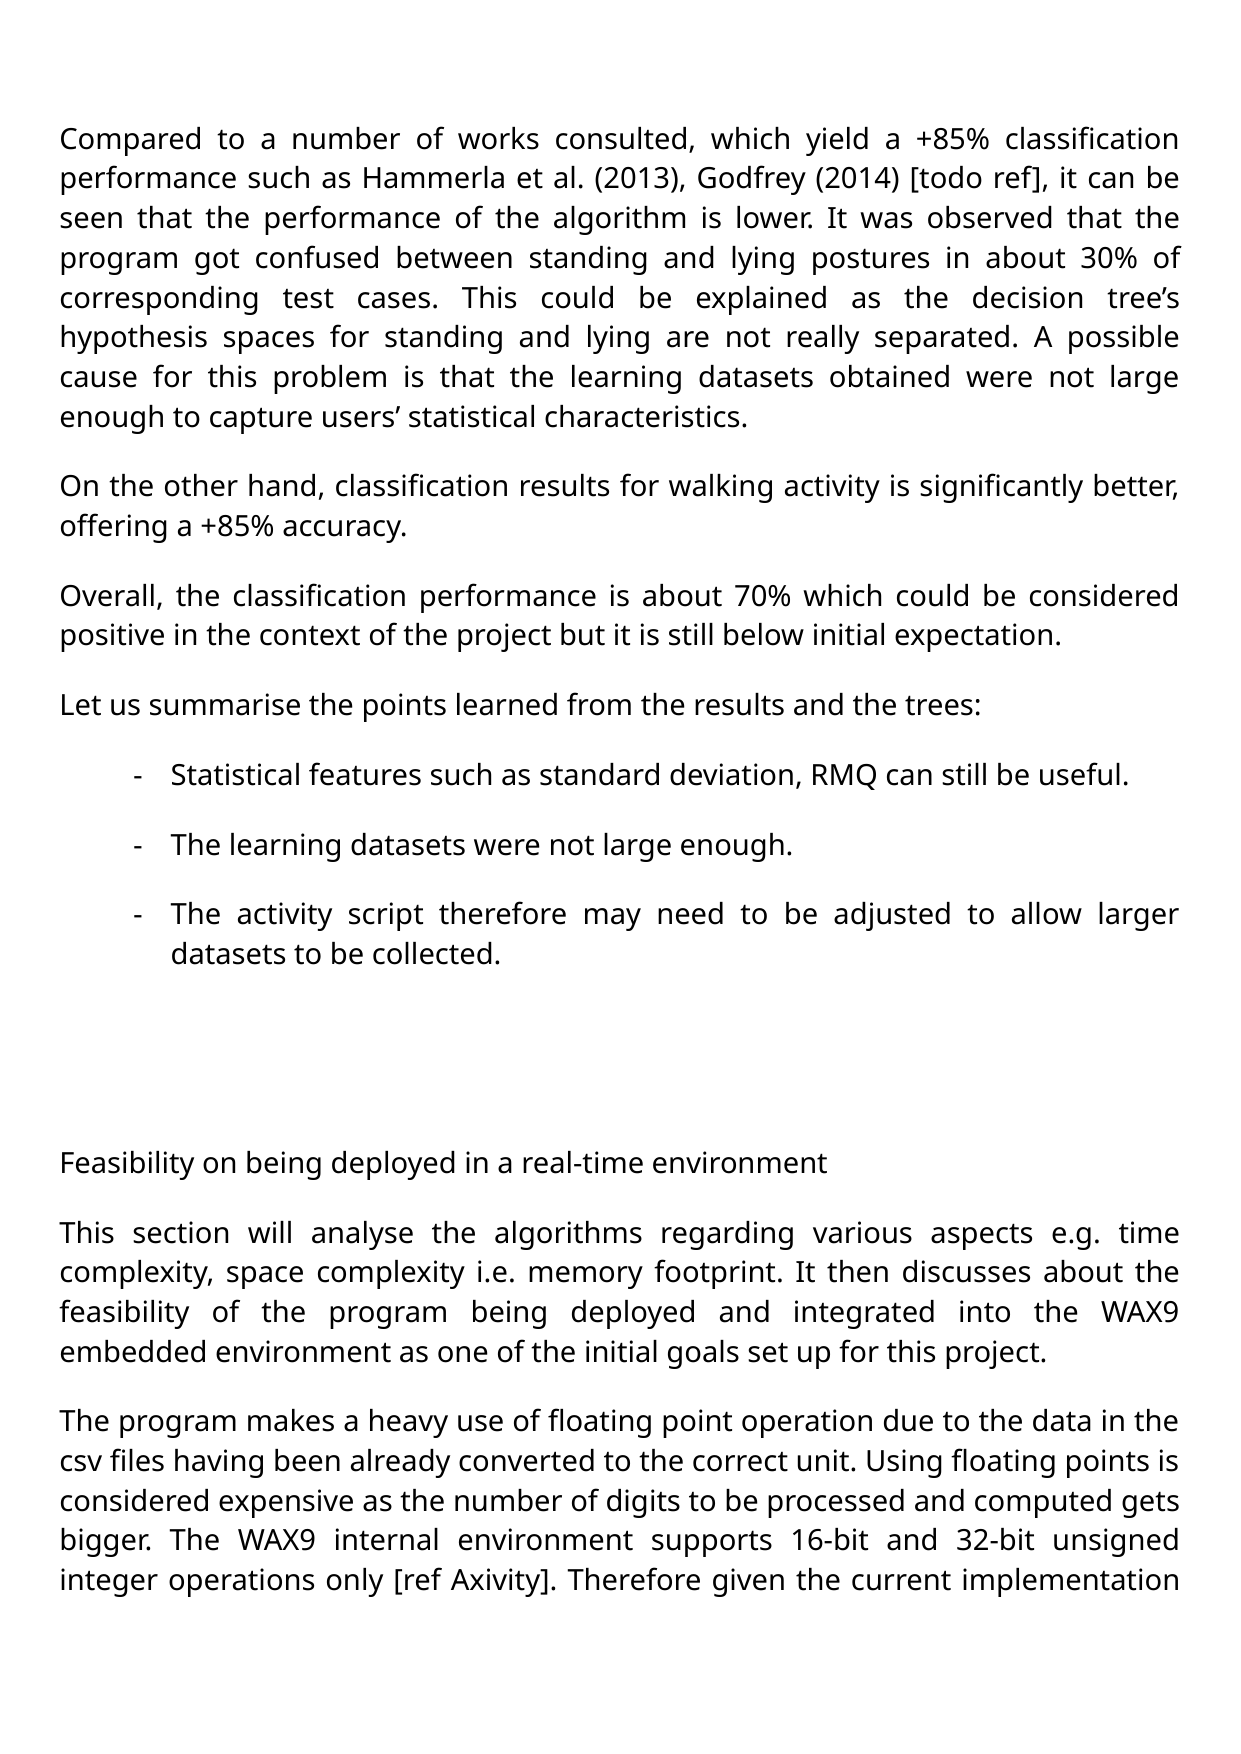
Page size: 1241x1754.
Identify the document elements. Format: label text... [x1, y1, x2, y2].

text Overall, the classification performance is about 70% which could be considered positive in the context of the project but it is still below initial expectation. [59, 575, 1181, 654]
list The activity script therefore may need to be adjusted to allow larger datasets to be collected. [133, 893, 1181, 973]
text The program makes a heavy use of floating point operation due to the data in the csv files having been already converted to the correct unit. Using floating points is considered expensive as the number of digits to be processed and computed gets bigger. The WAX9 internal environment supports 16-bit and 32-bit unsigned integer operations only [ref Axivity]. Therefore given the current implementation [59, 1401, 1181, 1599]
text This section will analyse the algorithms regarding various aspects e.g. time complexity, space complexity i.e. memory footprint. It then discusses about the feasibility of the program being deployed and integrated into the WAX9 embedded environment as one of the initial goals set up for this project. [59, 1212, 1181, 1371]
text On the other hand, classification results for walking activity is significantly better, offering a +85% accuracy. [59, 466, 1181, 545]
list The learning datasets were not large enough. [133, 824, 1181, 863]
text Let us summarise the points learned from the results and the trees: [59, 684, 1181, 724]
text Compared to a number of works consulted, which yield a +85% classification performance such as Hammerla et al. (2013), Godfrey (2014) [todo ref], it can be seen that the performance of the algorithm is lower. It was observed that the program got confused between standing and lying postures in about 30% of corresponding test cases. This could be explained as the decision tree’s hypothesis spaces for standing and lying are not really separated. A possible cause for this problem is that the learning datasets obtained were not large enough to capture users’ statistical characteristics. [59, 118, 1181, 436]
list Statistical features such as standard deviation, RMQ can still be useful. [133, 754, 1181, 794]
text Feasibility on being deployed in a real-time environment [59, 1142, 1181, 1182]
